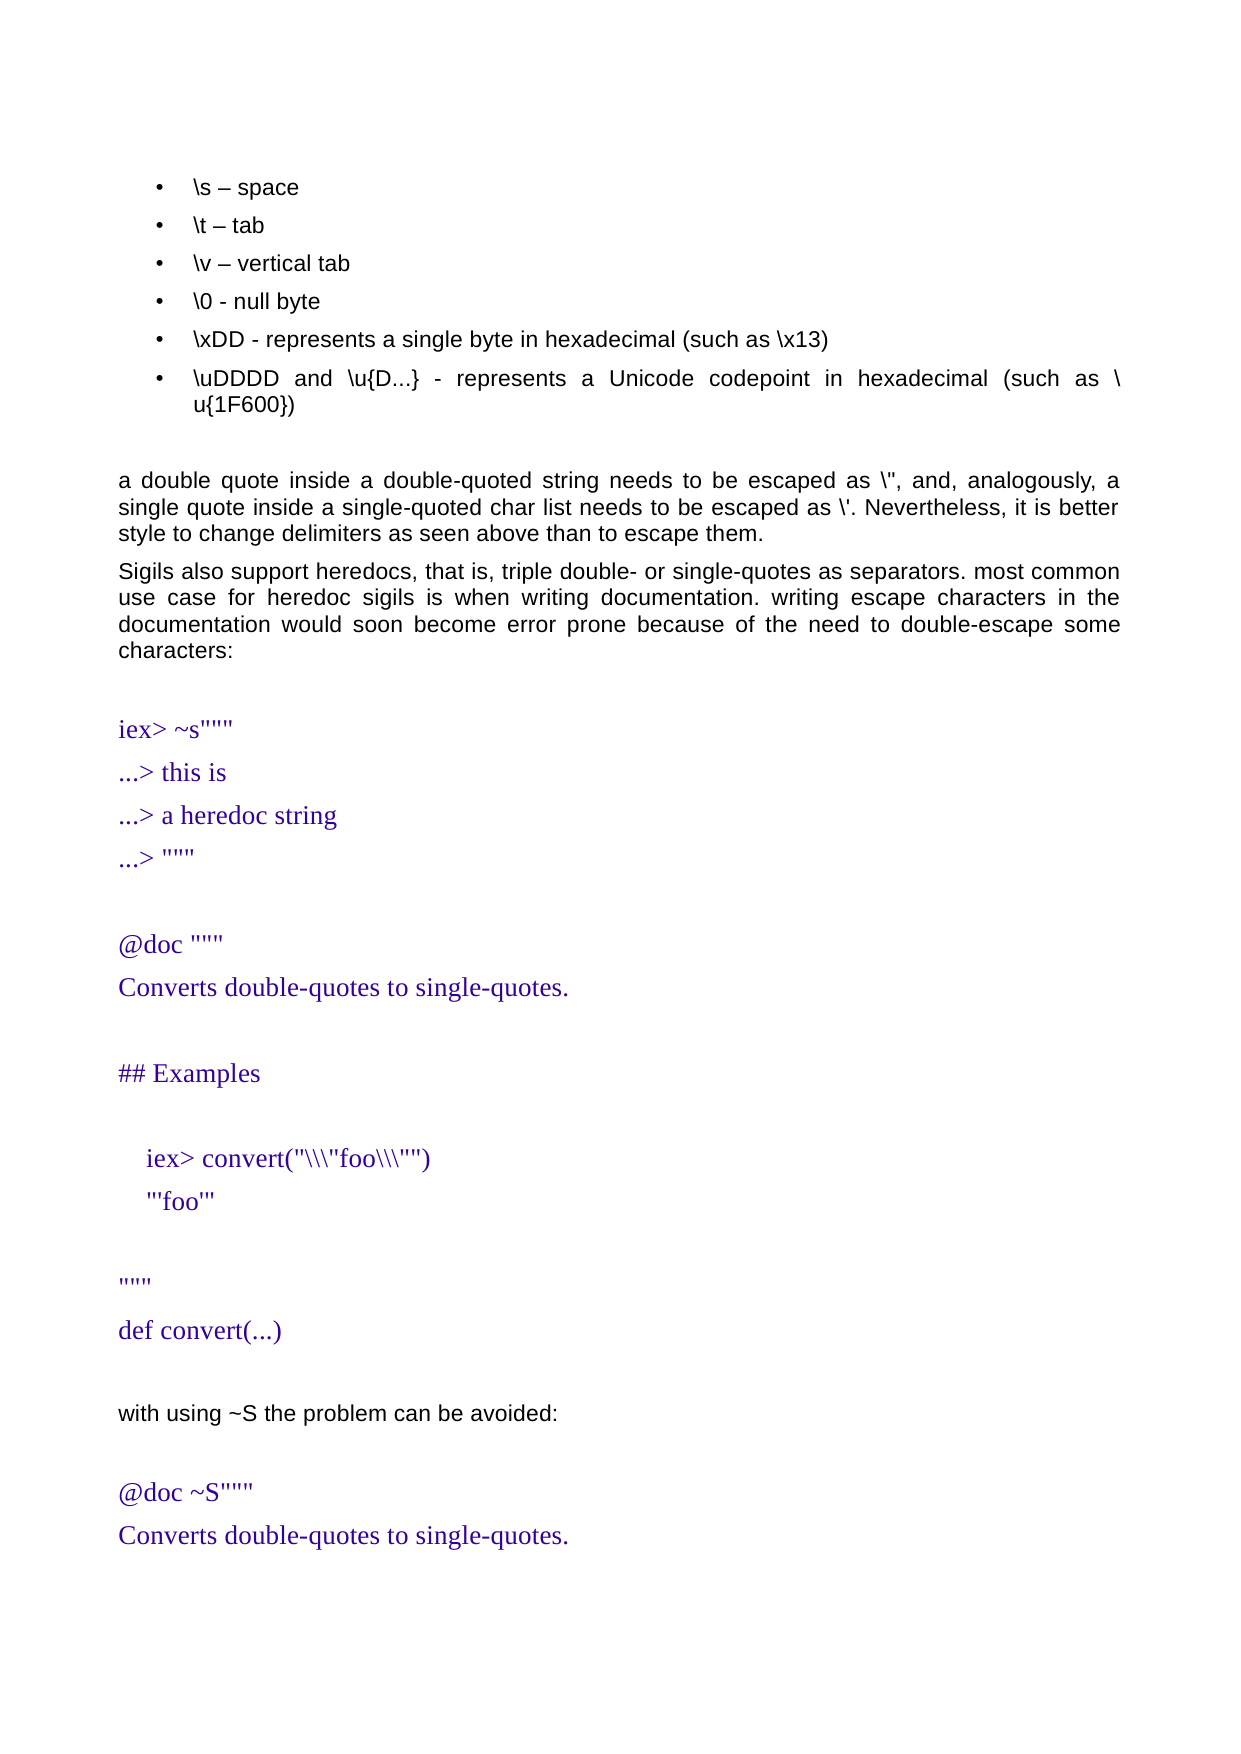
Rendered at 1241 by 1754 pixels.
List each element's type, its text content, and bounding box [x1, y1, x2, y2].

text with using ~S the problem can be avoided: [118, 1400, 1122, 1426]
text Sigils also support heredocs, that is, triple double- or single-quotes as separators. most common use case for heredoc sigils is when writing documentation. writing escape characters in the documentation would soon become error prone because of the need to double-escape some characters: [118, 558, 1122, 663]
list \uDDDD and \u{D...} - represents a Unicode codepoint in hexadecimal (such as \u{1F600}) [156, 364, 1122, 417]
list \t – tab [156, 212, 1122, 238]
text @doc ~S""" [118, 1476, 1122, 1507]
text @doc """ [118, 928, 1122, 959]
text iex> ~s""" [118, 713, 1122, 744]
text ...> this is [118, 756, 1122, 787]
text ## Examples [118, 1057, 1122, 1088]
text "'foo'" [118, 1185, 1122, 1217]
text ...> """ [118, 842, 1122, 873]
list \0 - null byte [156, 288, 1122, 315]
text """ [118, 1271, 1122, 1302]
list \s – space [156, 174, 1122, 200]
list \xDD - represents a single byte in hexadecimal (such as \x13) [156, 326, 1122, 353]
text ...> a heredoc string [118, 799, 1122, 830]
text a double quote inside a double-quoted string needs to be escaped as \", and, analogously, a single quote inside a single-quoted char list needs to be escaped as \'. Nevertheless, it is better style to change delimiters as seen above than to escape them. [118, 467, 1122, 546]
text def convert(...) [118, 1314, 1122, 1345]
text Converts double-quotes to single-quotes. [118, 971, 1122, 1002]
list \v – vertical tab [156, 250, 1122, 277]
text Converts double-quotes to single-quotes. [118, 1519, 1122, 1550]
text iex> convert("\\\"foo\\\"") [118, 1142, 1122, 1174]
